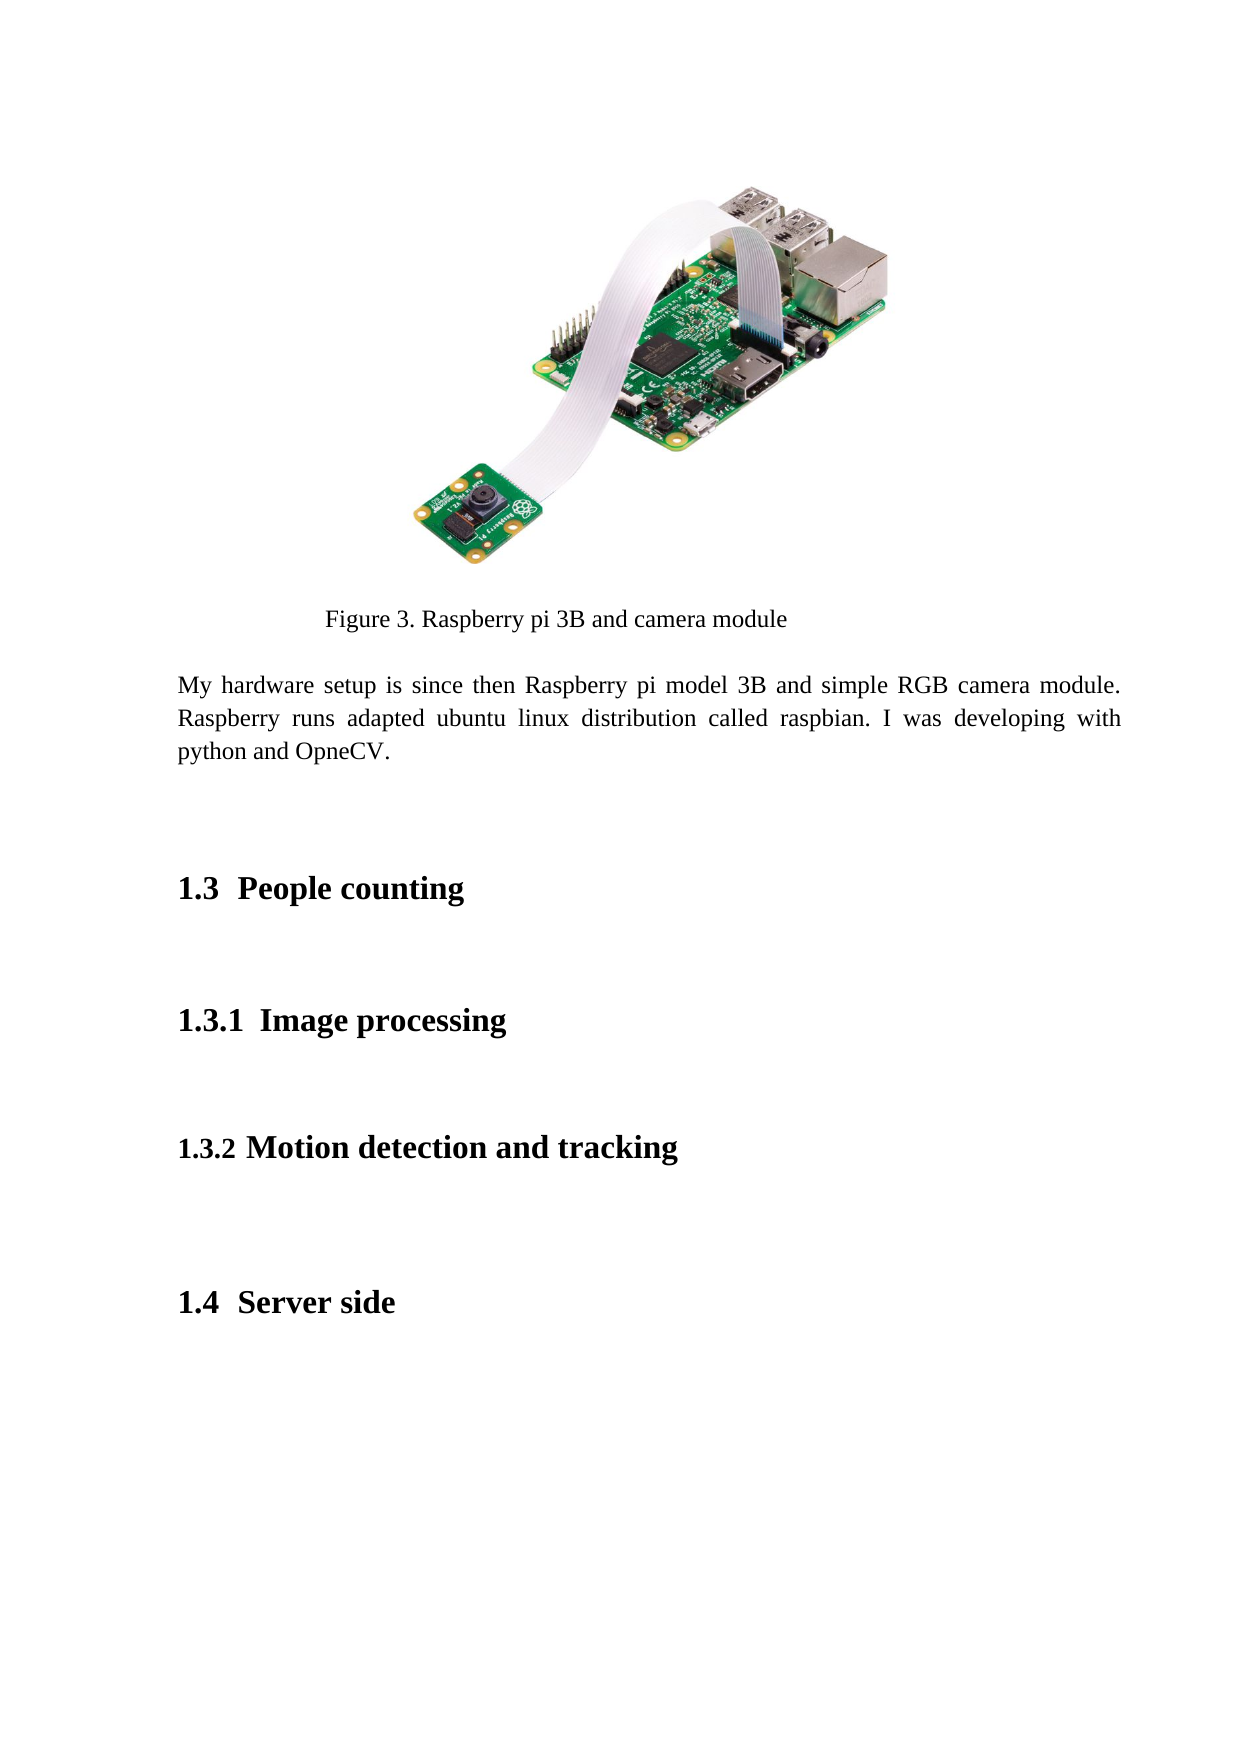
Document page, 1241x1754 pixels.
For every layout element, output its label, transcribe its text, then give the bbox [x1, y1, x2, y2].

text Figure 3. Raspberry pi 3B and camera module [177, 604, 1122, 633]
subtitle Motion detection and tracking [177, 1127, 1122, 1165]
picture [312, 186, 987, 564]
text My hardware setup is since then Raspberry pi model 3B and simple RGB camera module. Raspberry runs adapted ubuntu linux distribution called raspbian. I was developing with python and OpneCV. [177, 670, 1122, 765]
subtitle Server side [177, 1283, 1122, 1321]
subtitle Image processing [177, 1000, 1122, 1038]
subtitle People counting [177, 868, 1122, 907]
